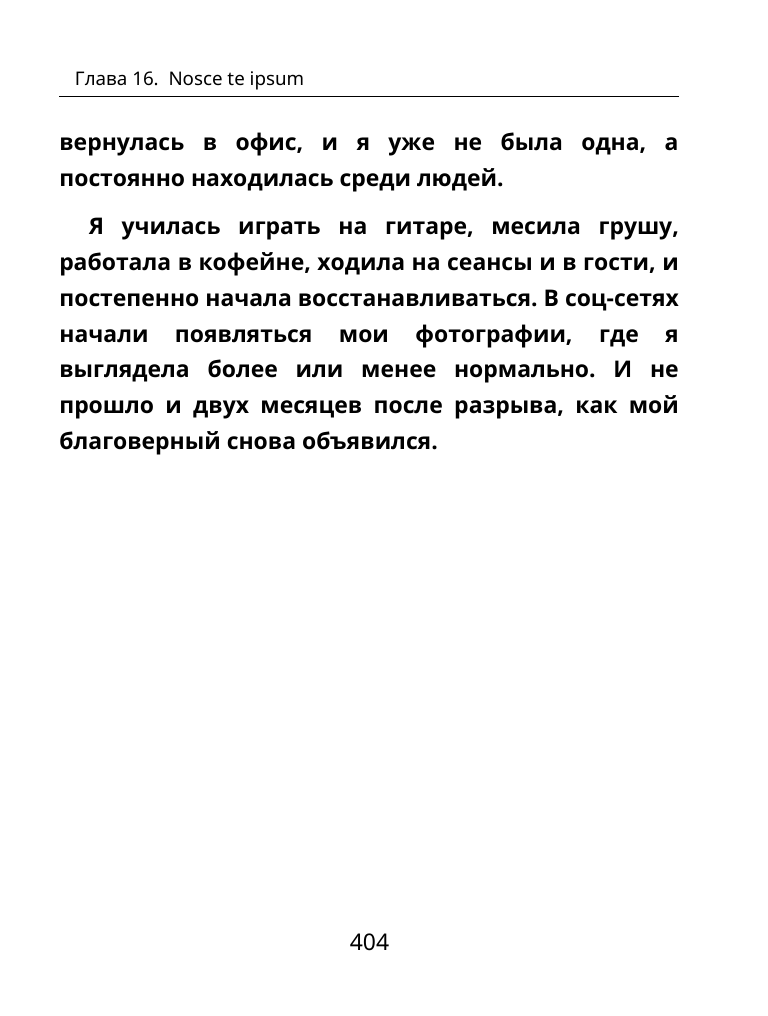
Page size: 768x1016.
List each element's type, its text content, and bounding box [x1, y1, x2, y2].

text Я училась играть на гитаре, месила грушу, работала в кофейне, ходила на сеансы и в гости, и постепенно начала восстанавливаться. В соц-сетях начали появляться мои фотографии, где я выглядела более или менее нормально. И не прошло и двух месяцев после разрыва, как мой благоверный снова объявился. [59, 210, 679, 457]
text вернулась в офис, и я уже не была одна, а постоянно находилась среди людей. [59, 126, 679, 193]
